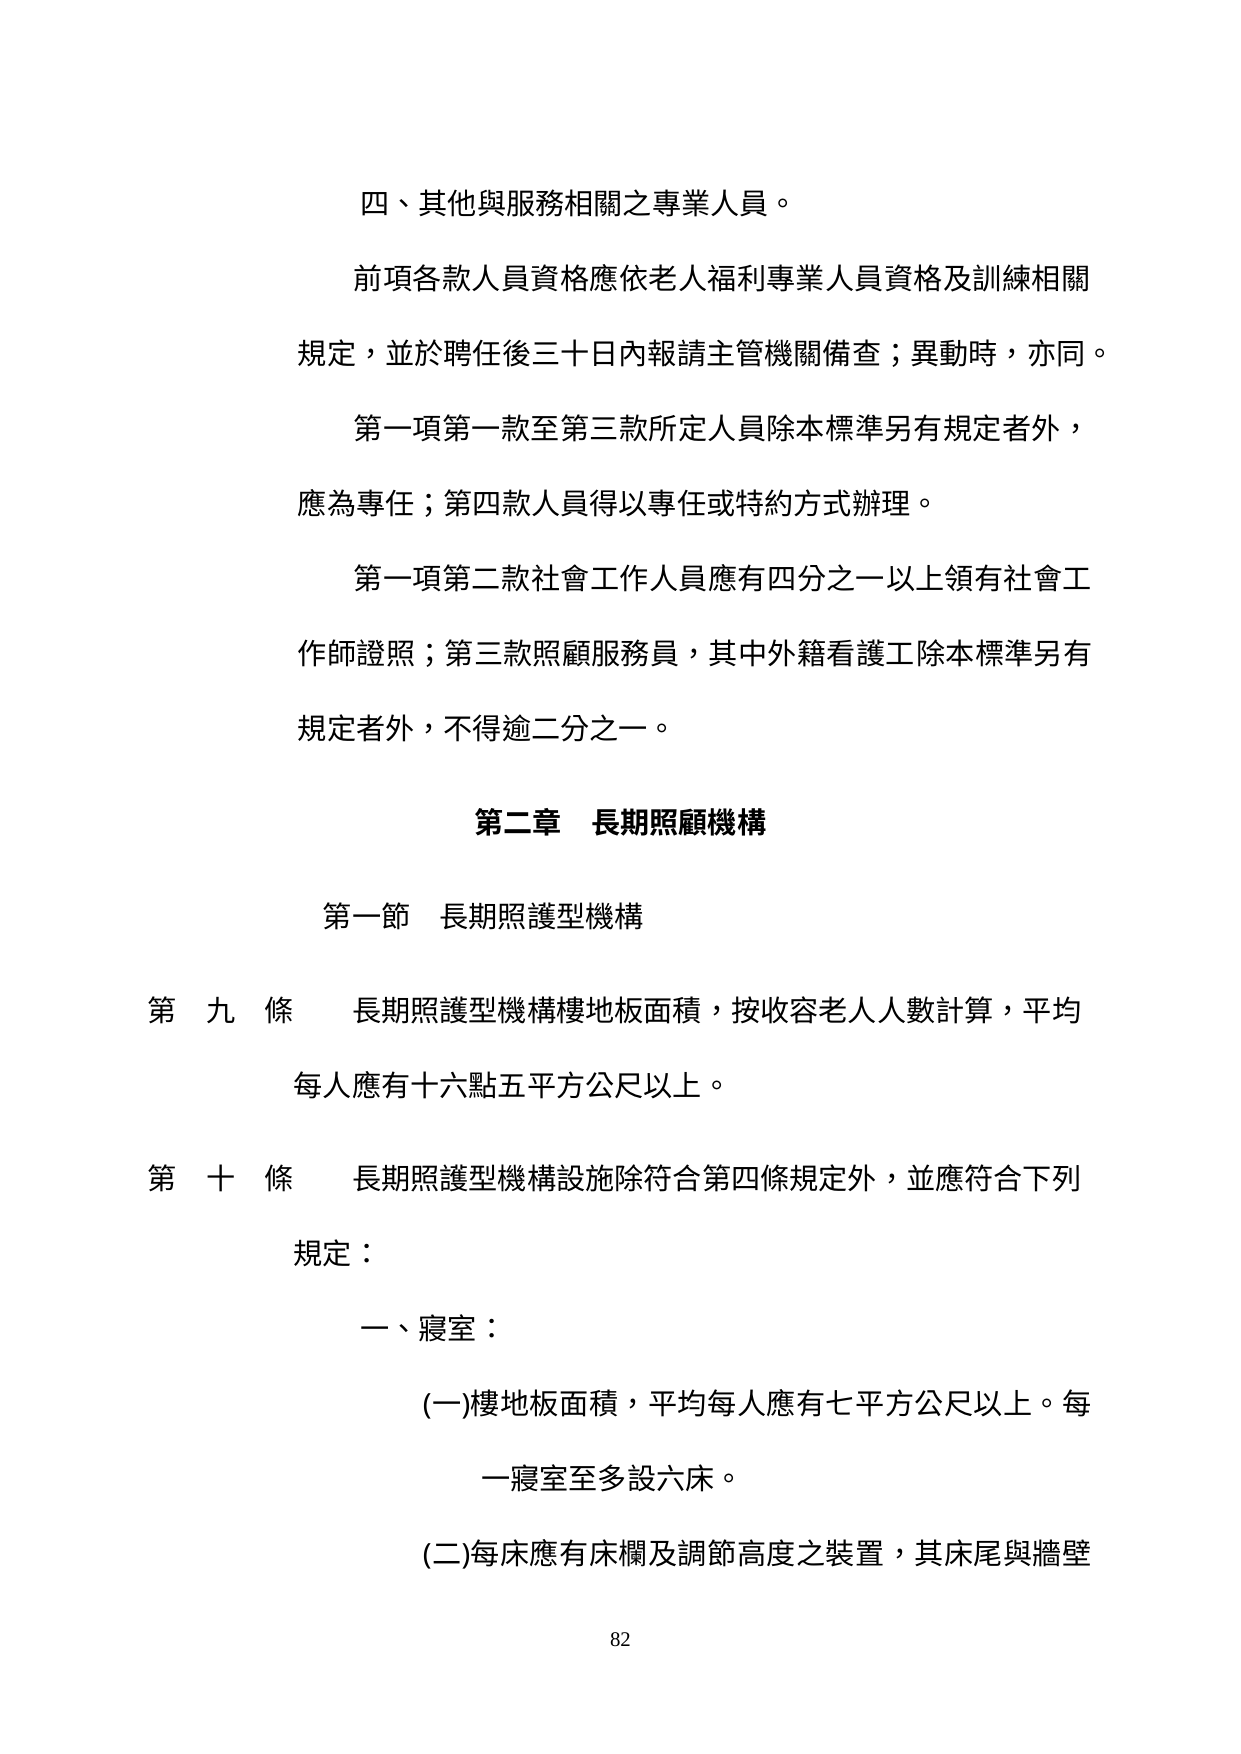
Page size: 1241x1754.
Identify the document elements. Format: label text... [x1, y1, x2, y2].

text 第一項第一款至第三款所定人員除本標準另有規定者外，應為專任；第四款人員得以專任或特約方式辦理。 [298, 389, 1092, 539]
text 第 九 條 長期照護型機構樓地板面積，按收容老人人數計算，平均每人應有十六點五平方公尺以上。 [148, 971, 1092, 1121]
text 第二章 長期照顧機構 [148, 783, 1092, 858]
text (二)每床應有床欄及調節高度之裝置，其床尾與牆壁 [423, 1514, 1092, 1589]
text 第 十 條 長期照護型機構設施除符合第四條規定外，並應符合下列規定： [148, 1139, 1092, 1289]
text (一)樓地板面積，平均每人應有七平方公尺以上。每一寢室至多設六床。 [423, 1364, 1092, 1514]
text 一、寢室： [360, 1289, 1092, 1364]
text 第一項第二款社會工作人員應有四分之一以上領有社會工作師證照；第三款照顧服務員，其中外籍看護工除本標準另有規定者外，不得逾二分之一。 [298, 539, 1092, 764]
text 四、其他與服務相關之專業人員。 [360, 164, 1092, 239]
text 第一節 長期照護型機構 [148, 877, 1092, 952]
text 前項各款人員資格應依老人福利專業人員資格及訓練相關規定，並於聘任後三十日內報請主管機關備查；異動時，亦同。 [298, 239, 1092, 389]
